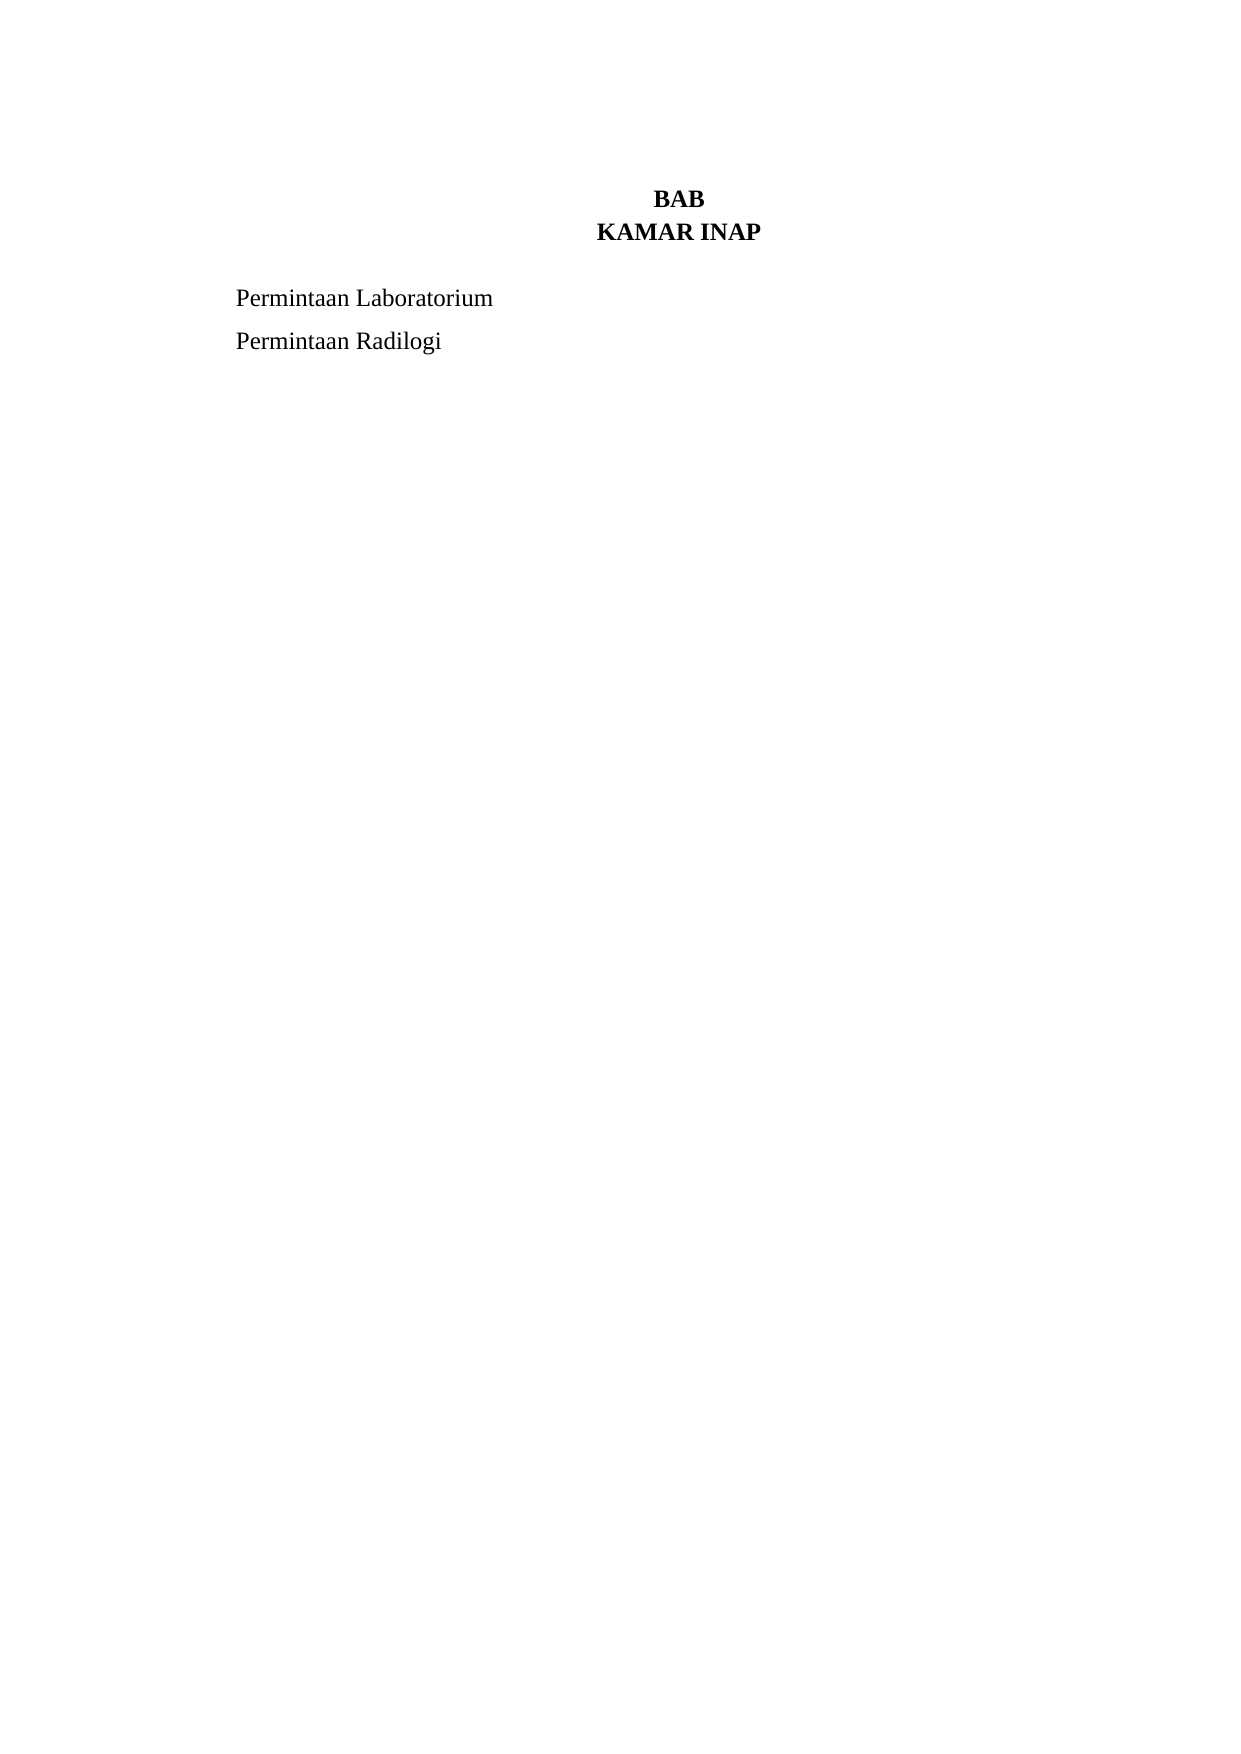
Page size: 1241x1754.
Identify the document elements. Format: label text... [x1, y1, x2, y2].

text Permintaan Laboratorium [236, 283, 1122, 312]
text Permintaan Radilogi [236, 326, 1122, 355]
text BAB [236, 184, 1122, 213]
text KAMAR INAP [236, 217, 1122, 246]
